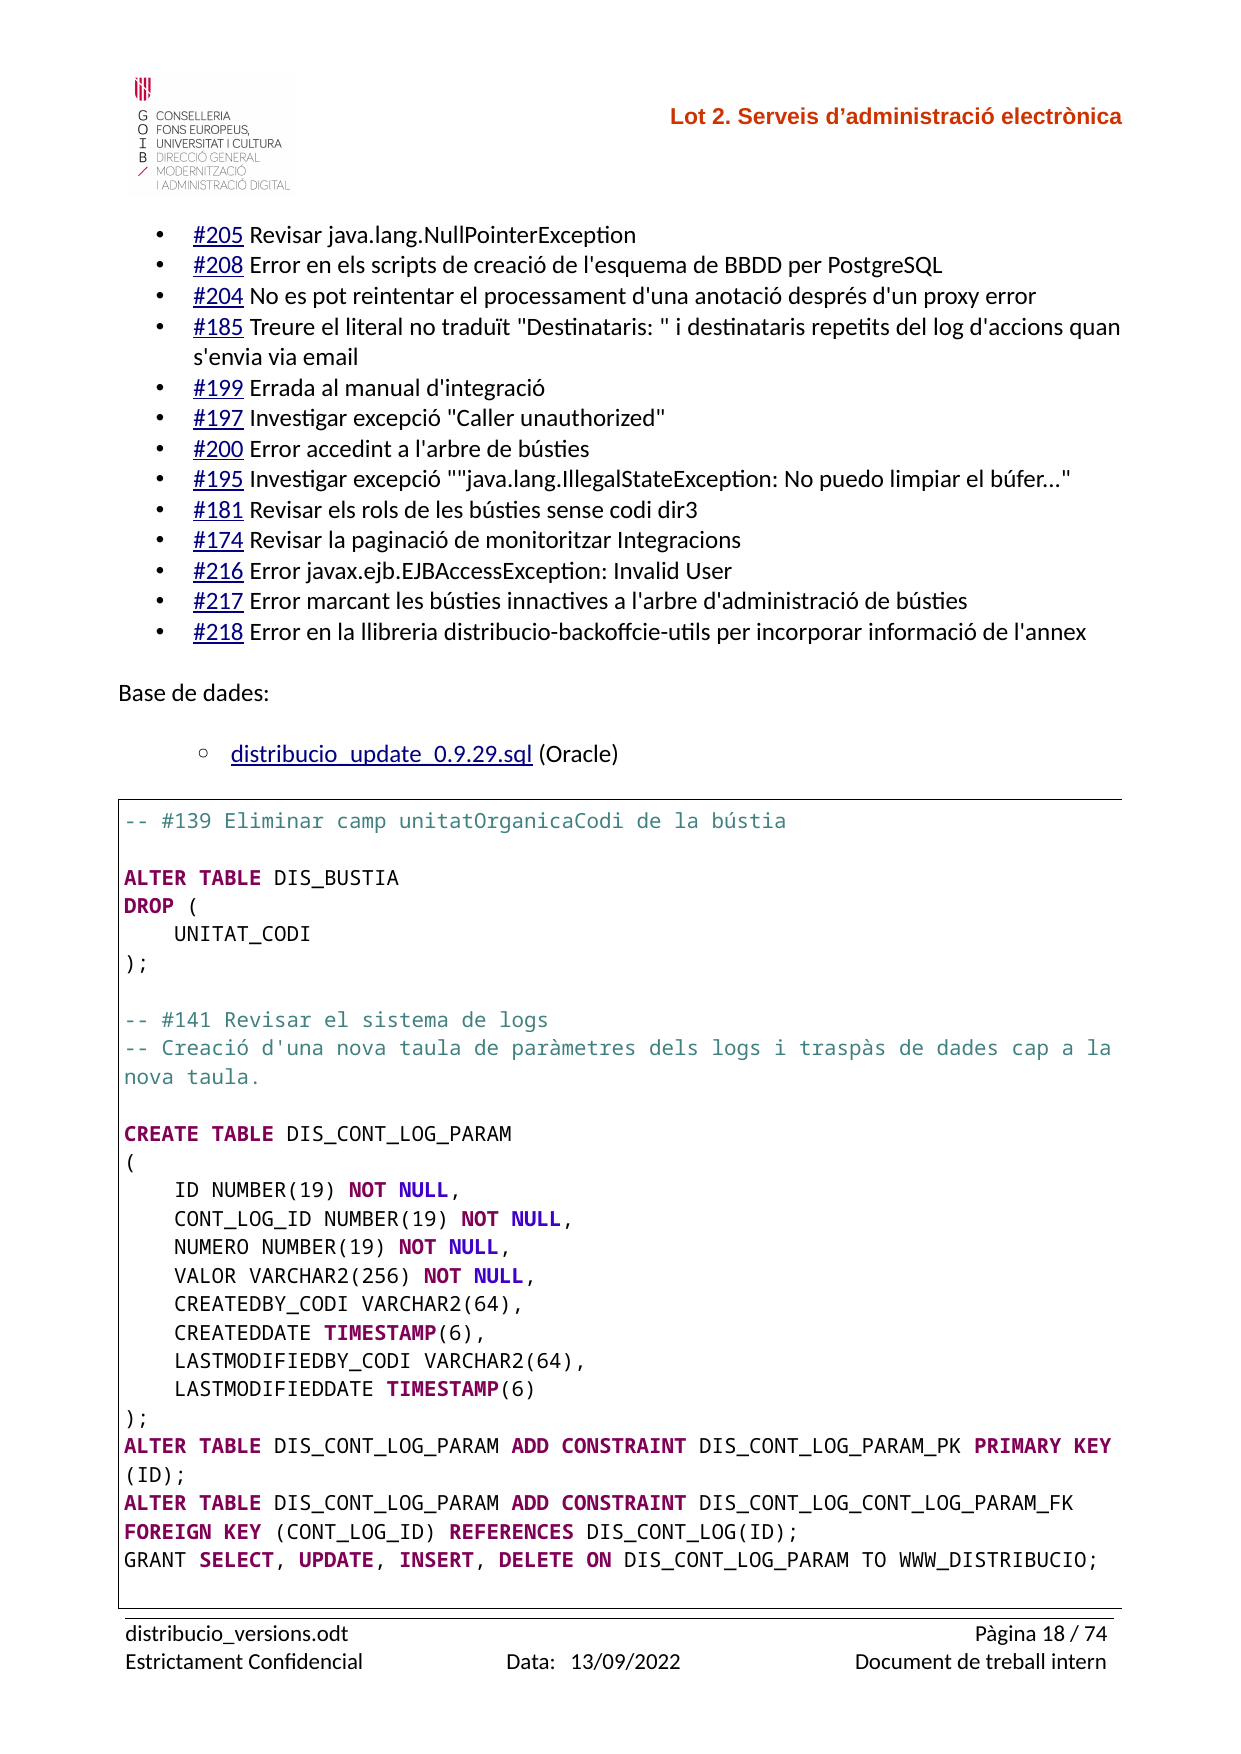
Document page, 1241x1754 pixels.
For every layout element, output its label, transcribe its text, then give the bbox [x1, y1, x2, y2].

list #195 Investigar excepció ""java.lang.IllegalStateException: No puedo limpiar el búfer..." [156, 463, 1122, 494]
list #217 Error marcant les bústies innactives a l'arbre d'administració de bústies [156, 585, 1122, 616]
list #200 Error accedint a l'arbre de bústies [156, 433, 1122, 463]
list #204 No es pot reintentar el processament d'una anotació després d'un proxy error [156, 280, 1122, 311]
list #181 Revisar els rols de les bústies sense codi dir3 [156, 494, 1122, 524]
table_header -- #139 Eliminar camp unitatOrganicaCodi de la bústia ALTER TABLE DIS_BUSTIA DROP ( UNITAT_CODI ); -- #141 Revisar el sistema de logs -- Creació d'una nova taula de paràmetres dels logs i traspàs de dades cap a la nova taula. CREATE TABLE DIS_CONT_LOG_PARAM ( ID NUMBER(19) NOT NULL, CONT_LOG_ID NUMBER(19) NOT NULL, NUMERO NUMBER(19) NOT NULL, VALOR VARCHAR2(256) NOT NULL, CREATEDBY_CODI VARCHAR2(64), CREATEDDATE TIMESTAMP(6), LASTMODIFIEDBY_CODI VARCHAR2(64), LASTMODIFIEDDATE TIMESTAMP(6) ); ALTER TABLE DIS_CONT_LOG_PARAM ADD CONSTRAINT DIS_CONT_LOG_PARAM_PK PRIMARY KEY (ID); ALTER TABLE DIS_CONT_LOG_PARAM ADD CONSTRAINT DIS_CONT_LOG_CONT_LOG_PARAM_FK FOREIGN KEY (CONT_LOG_ID) REFERENCES DIS_CONT_LOG(ID); GRANT SELECT, UPDATE, INSERT, DELETE ON DIS_CONT_LOG_PARAM TO WWW_DISTRIBUCIO; [119, 800, 1122, 1608]
list #208 Error en els scripts de creació de l'esquema de BBDD per PostgreSQL [156, 250, 1122, 280]
list #197 Investigar excepció "Caller unauthorized" [156, 402, 1122, 433]
list #174 Revisar la paginació de monitoritzar Integracions [156, 524, 1122, 555]
list #185 Treure el literal no traduït "Destinataris: " i destinataris repetits del log d'accions quan s'envia via email [156, 311, 1122, 372]
text Base de dades: [118, 677, 1122, 707]
list #216 Error javax.ejb.EJBAccessException: Invalid User [156, 555, 1122, 585]
list #199 Errada al manual d'integració [156, 372, 1122, 402]
list #218 Error en la llibreria distribucio-backoffcie-utils per incorporar informació de l'annex [156, 616, 1122, 646]
picture [126, 70, 299, 197]
list distribucio_update_0.9.29.sql (Oracle) [193, 738, 1122, 768]
list #205 Revisar java.lang.NullPointerException [156, 219, 1122, 250]
